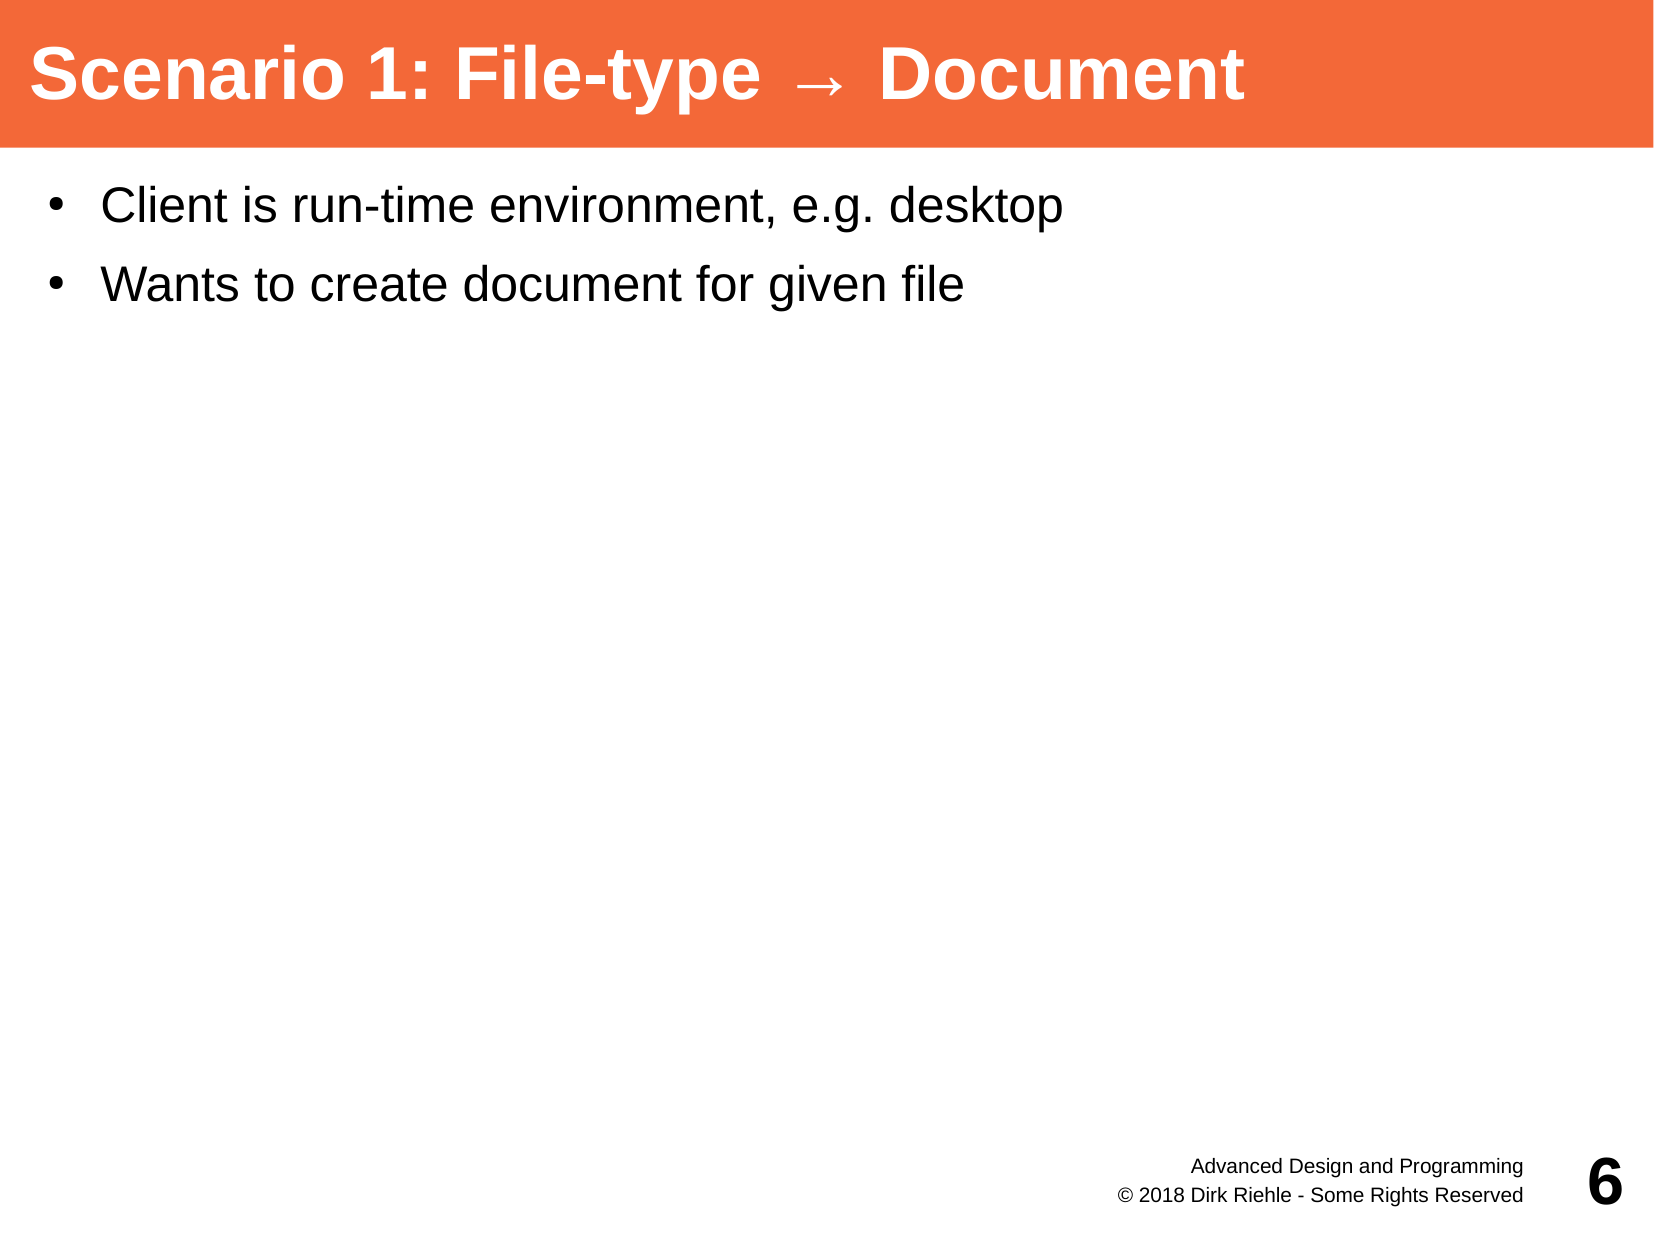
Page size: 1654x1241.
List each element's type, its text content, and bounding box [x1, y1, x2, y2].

list Client is run-time environment, e.g. desktop Wants to create document for given file [29, 177, 1625, 1063]
title Scenario 1: File-type → Document [0, 0, 1654, 148]
